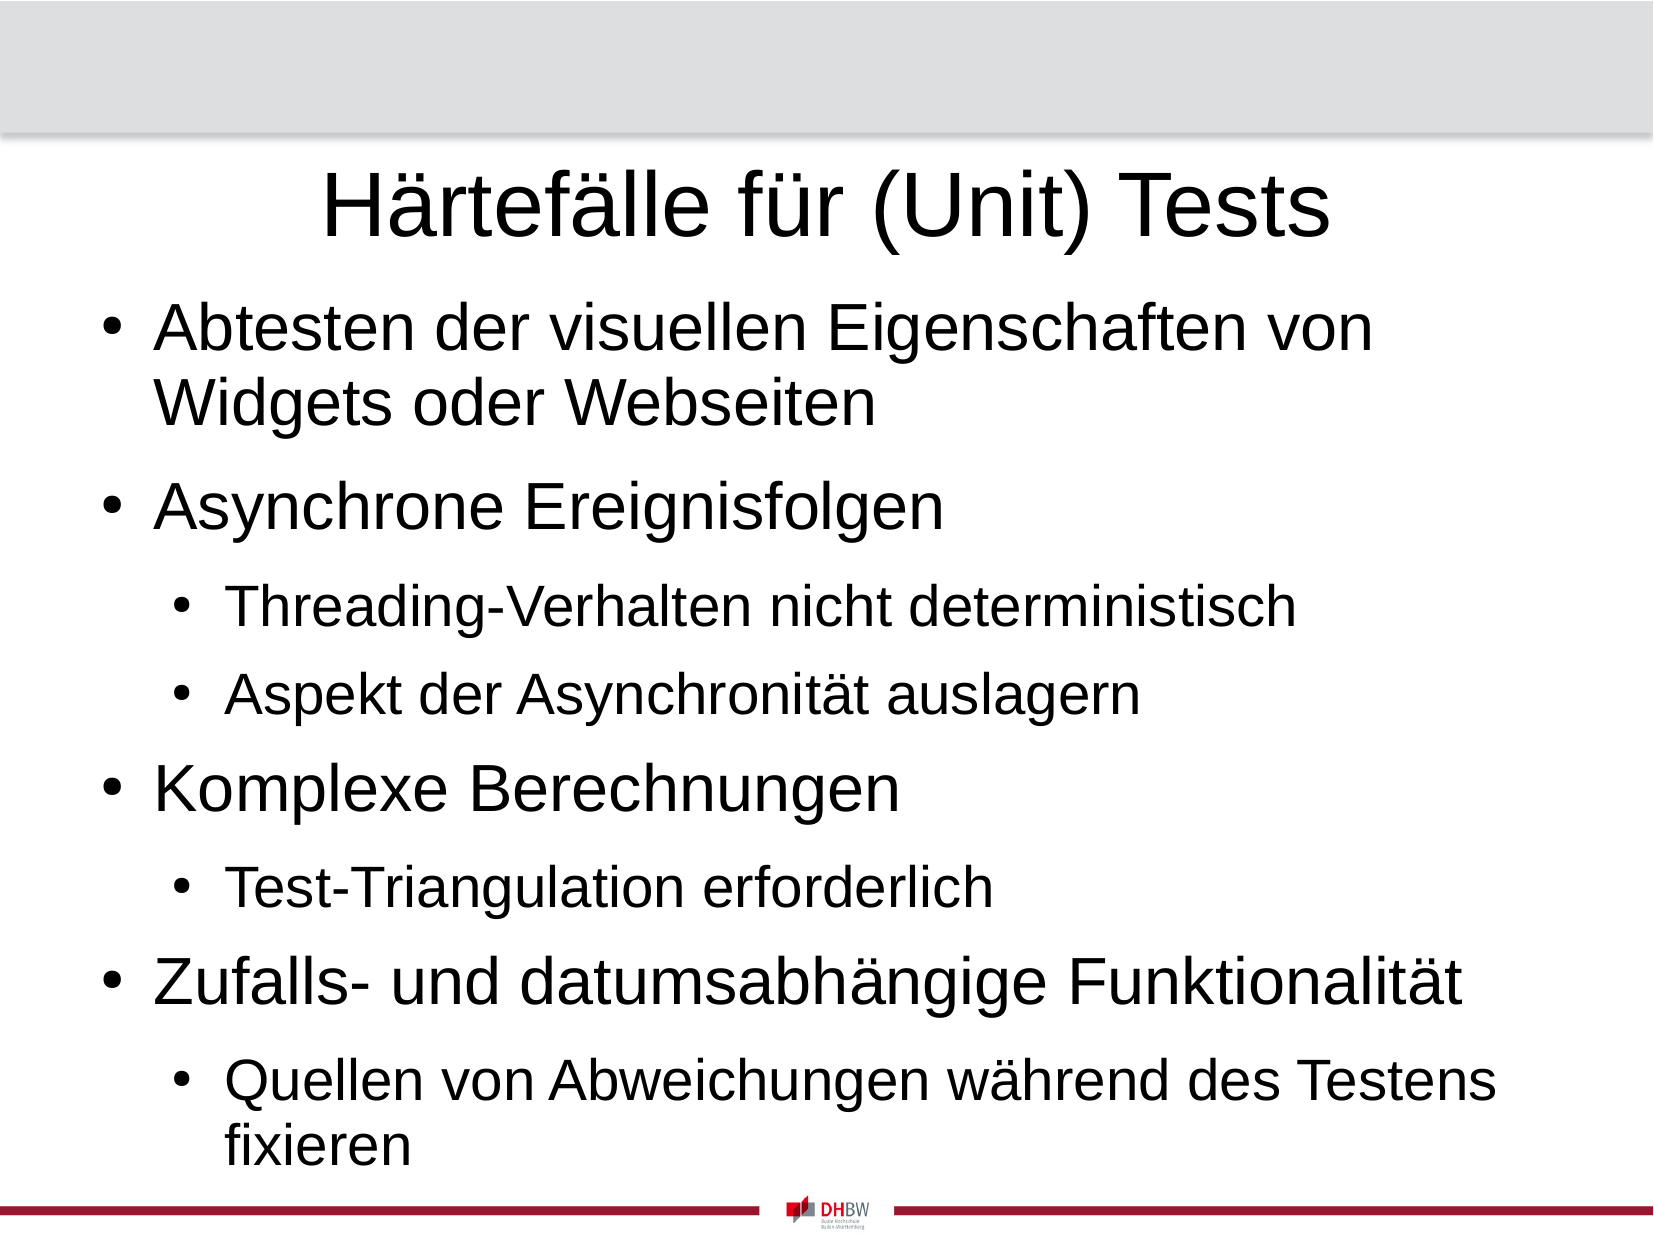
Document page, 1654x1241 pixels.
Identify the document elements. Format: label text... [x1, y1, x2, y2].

title Härtefälle für (Unit) Tests [82, 147, 1571, 257]
list Abtesten der visuellen Eigenschaften von Widgets oder Webseiten Asynchrone Ereignisfolgen Threading-Verhalten nicht deterministisch Aspekt der Asynchronität auslagern Komplexe Berechnungen Test-Triangulation erforderlich Zufalls- und datumsabhängige Funktionalität Quellen von Abweichungen während des Testens fixieren [82, 290, 1571, 1179]
picture [0, 1, 1654, 1237]
